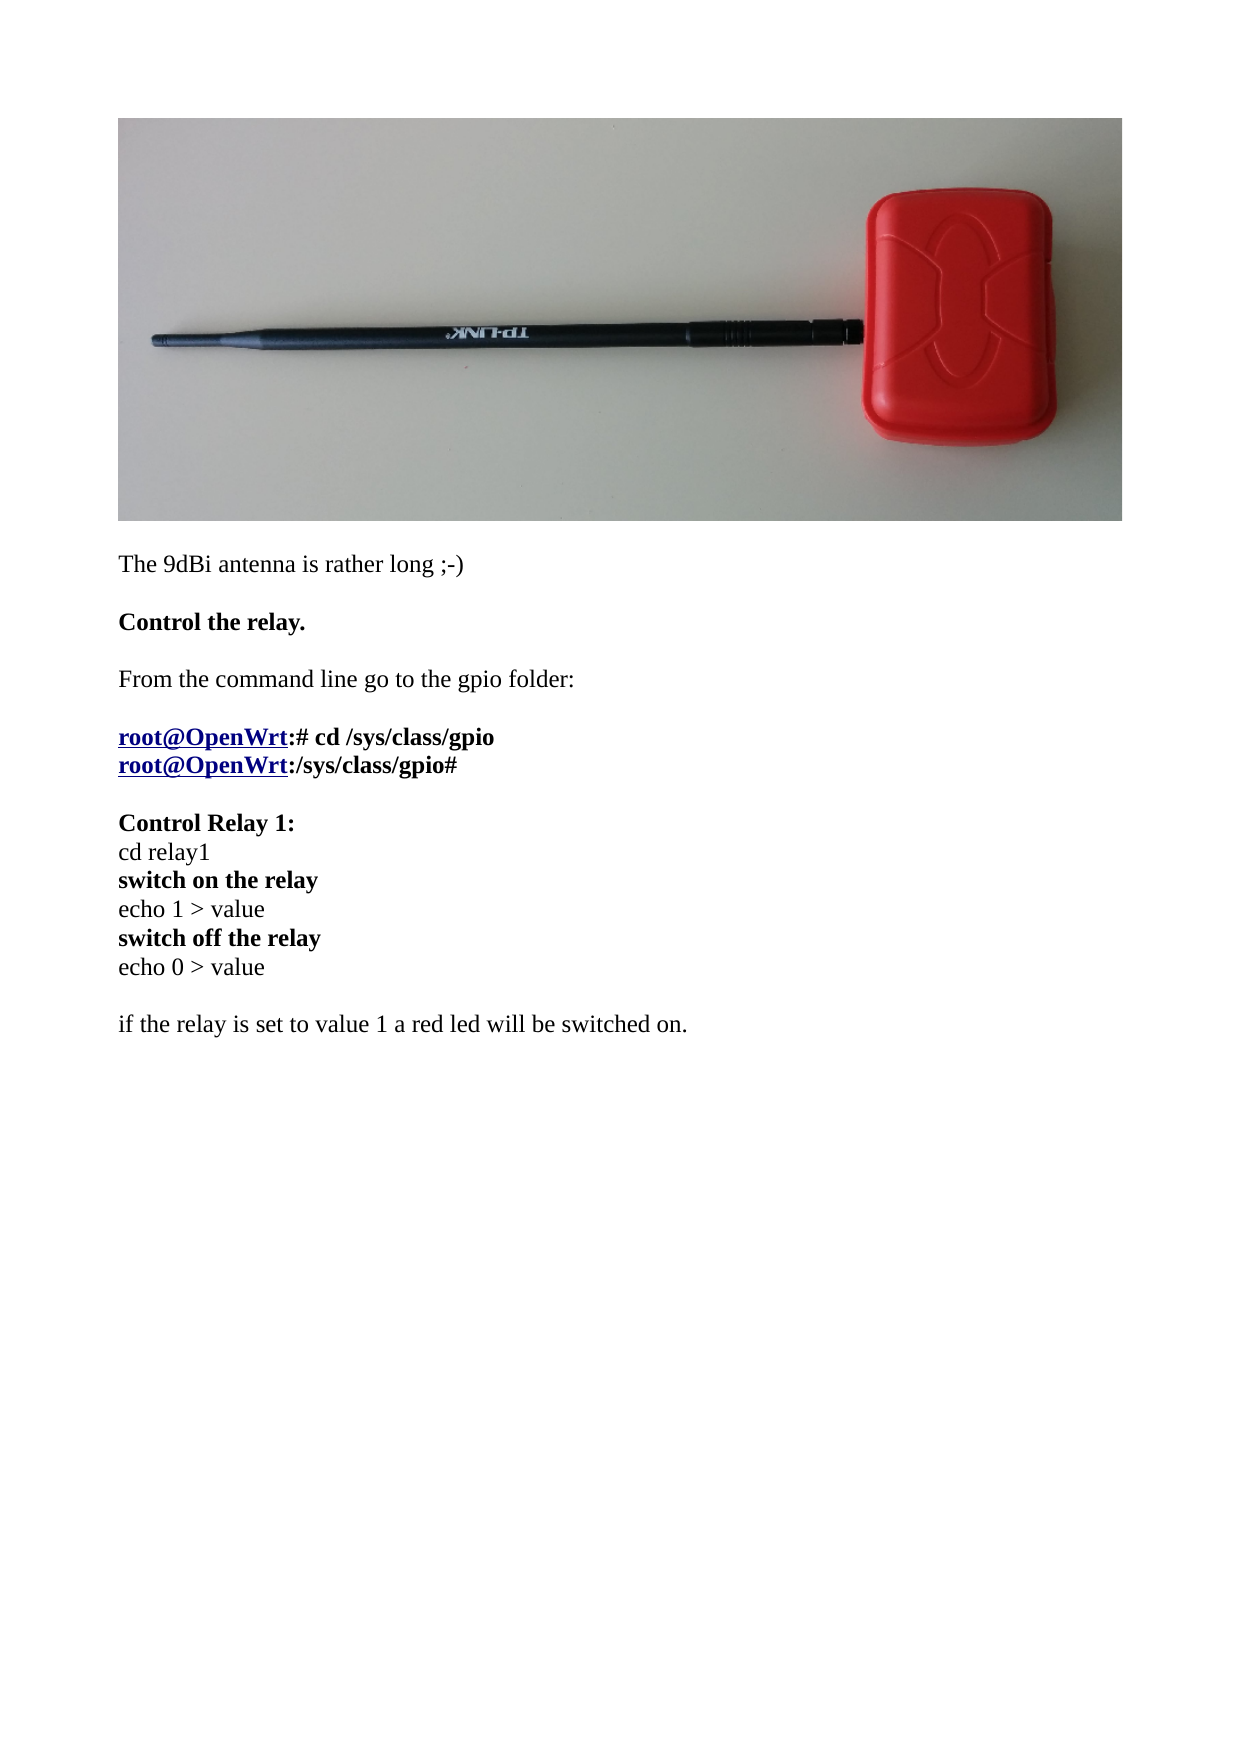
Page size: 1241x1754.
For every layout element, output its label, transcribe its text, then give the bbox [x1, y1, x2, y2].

text root@OpenWrt:/sys/class/gpio# [118, 751, 1122, 779]
text Control Relay 1: [118, 808, 1122, 837]
text echo 0 > value [118, 952, 1122, 981]
text From the command line go to the gpio folder: [118, 664, 1122, 693]
text The 9dBi antenna is rather long ;-) [118, 521, 1122, 578]
text switch off the relay [118, 923, 1122, 952]
text Control the relay. [118, 607, 1122, 636]
text cd relay1 [118, 837, 1122, 866]
picture [118, 118, 1123, 521]
text root@OpenWrt:# cd /sys/class/gpio [118, 722, 1122, 751]
text switch on the relay [118, 866, 1122, 894]
text if the relay is set to value 1 a red led will be switched on. [118, 1009, 1122, 1038]
text echo 1 > value [118, 894, 1122, 923]
